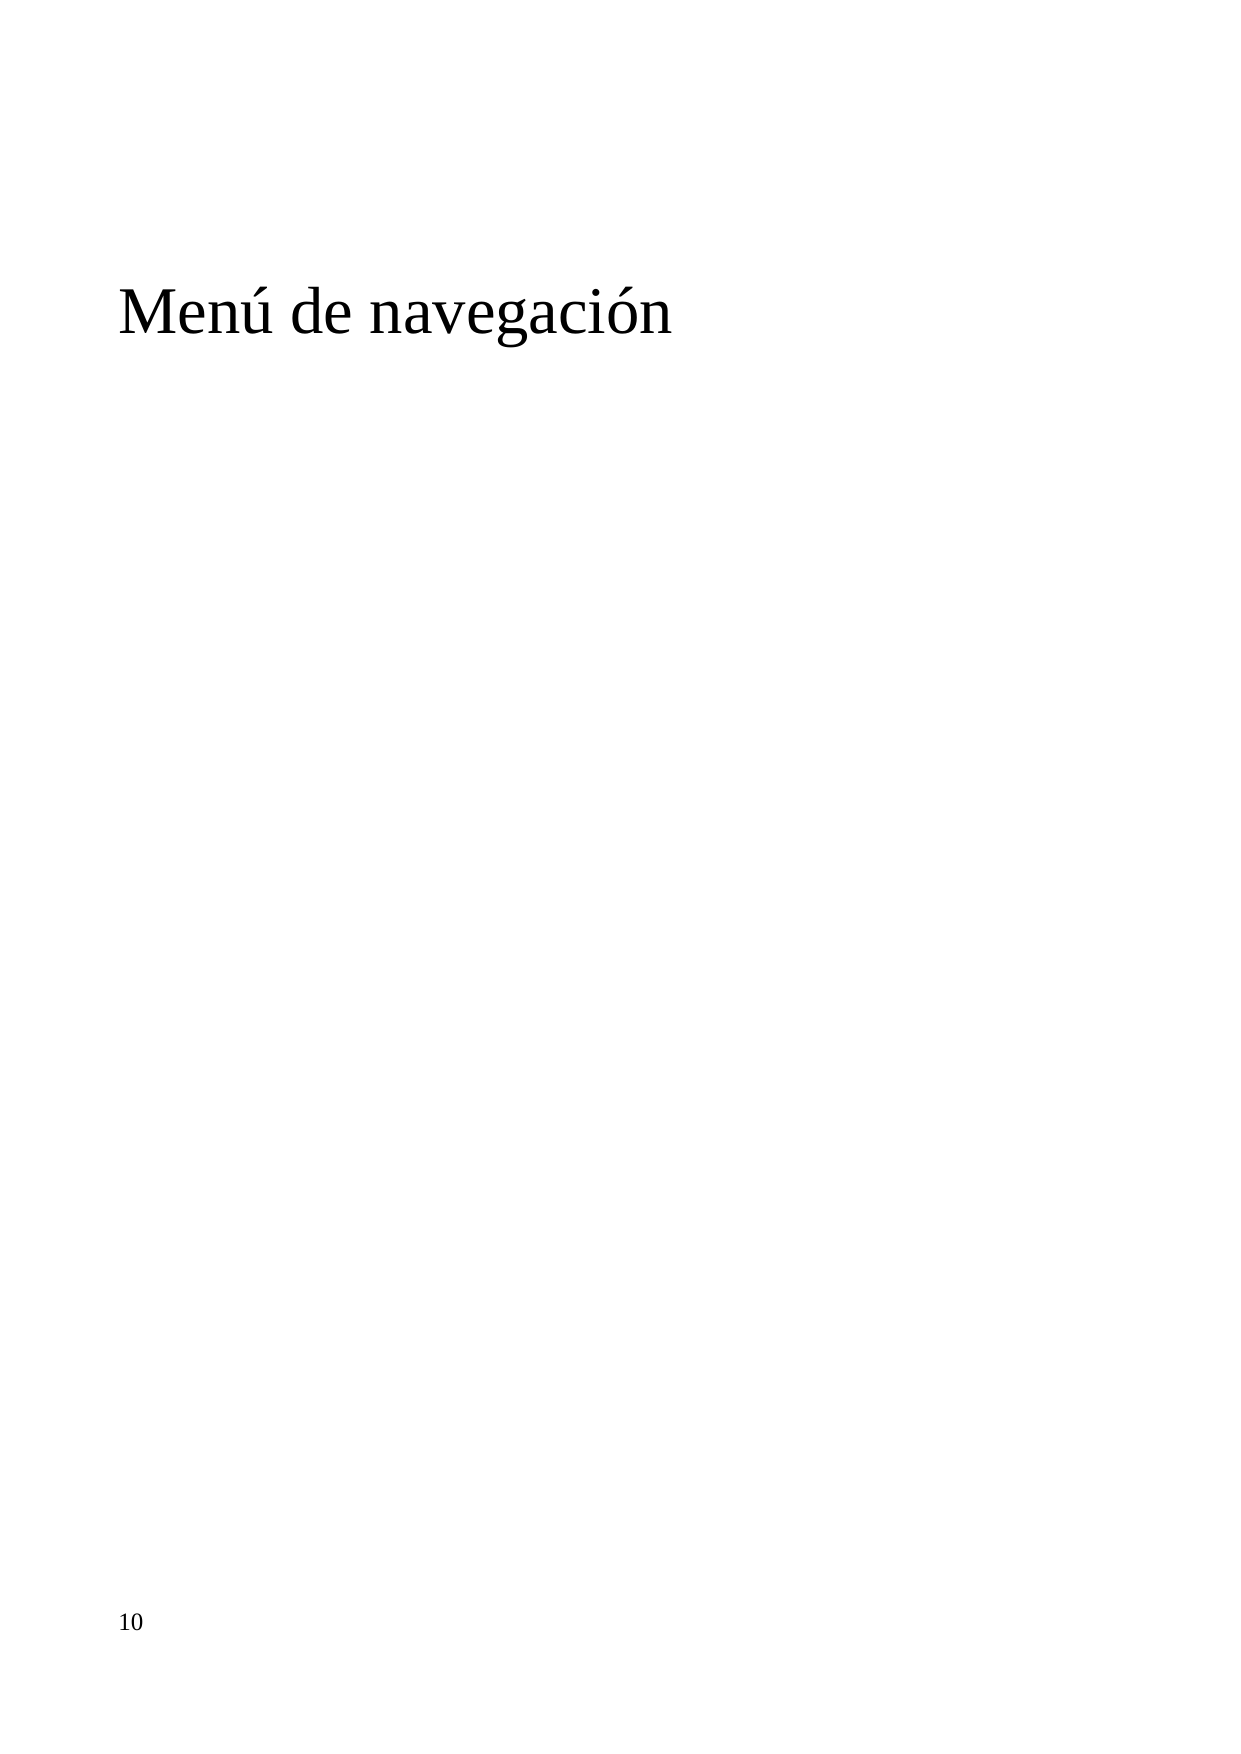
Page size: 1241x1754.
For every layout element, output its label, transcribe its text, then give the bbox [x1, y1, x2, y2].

text Menú de navegación [118, 271, 1122, 348]
